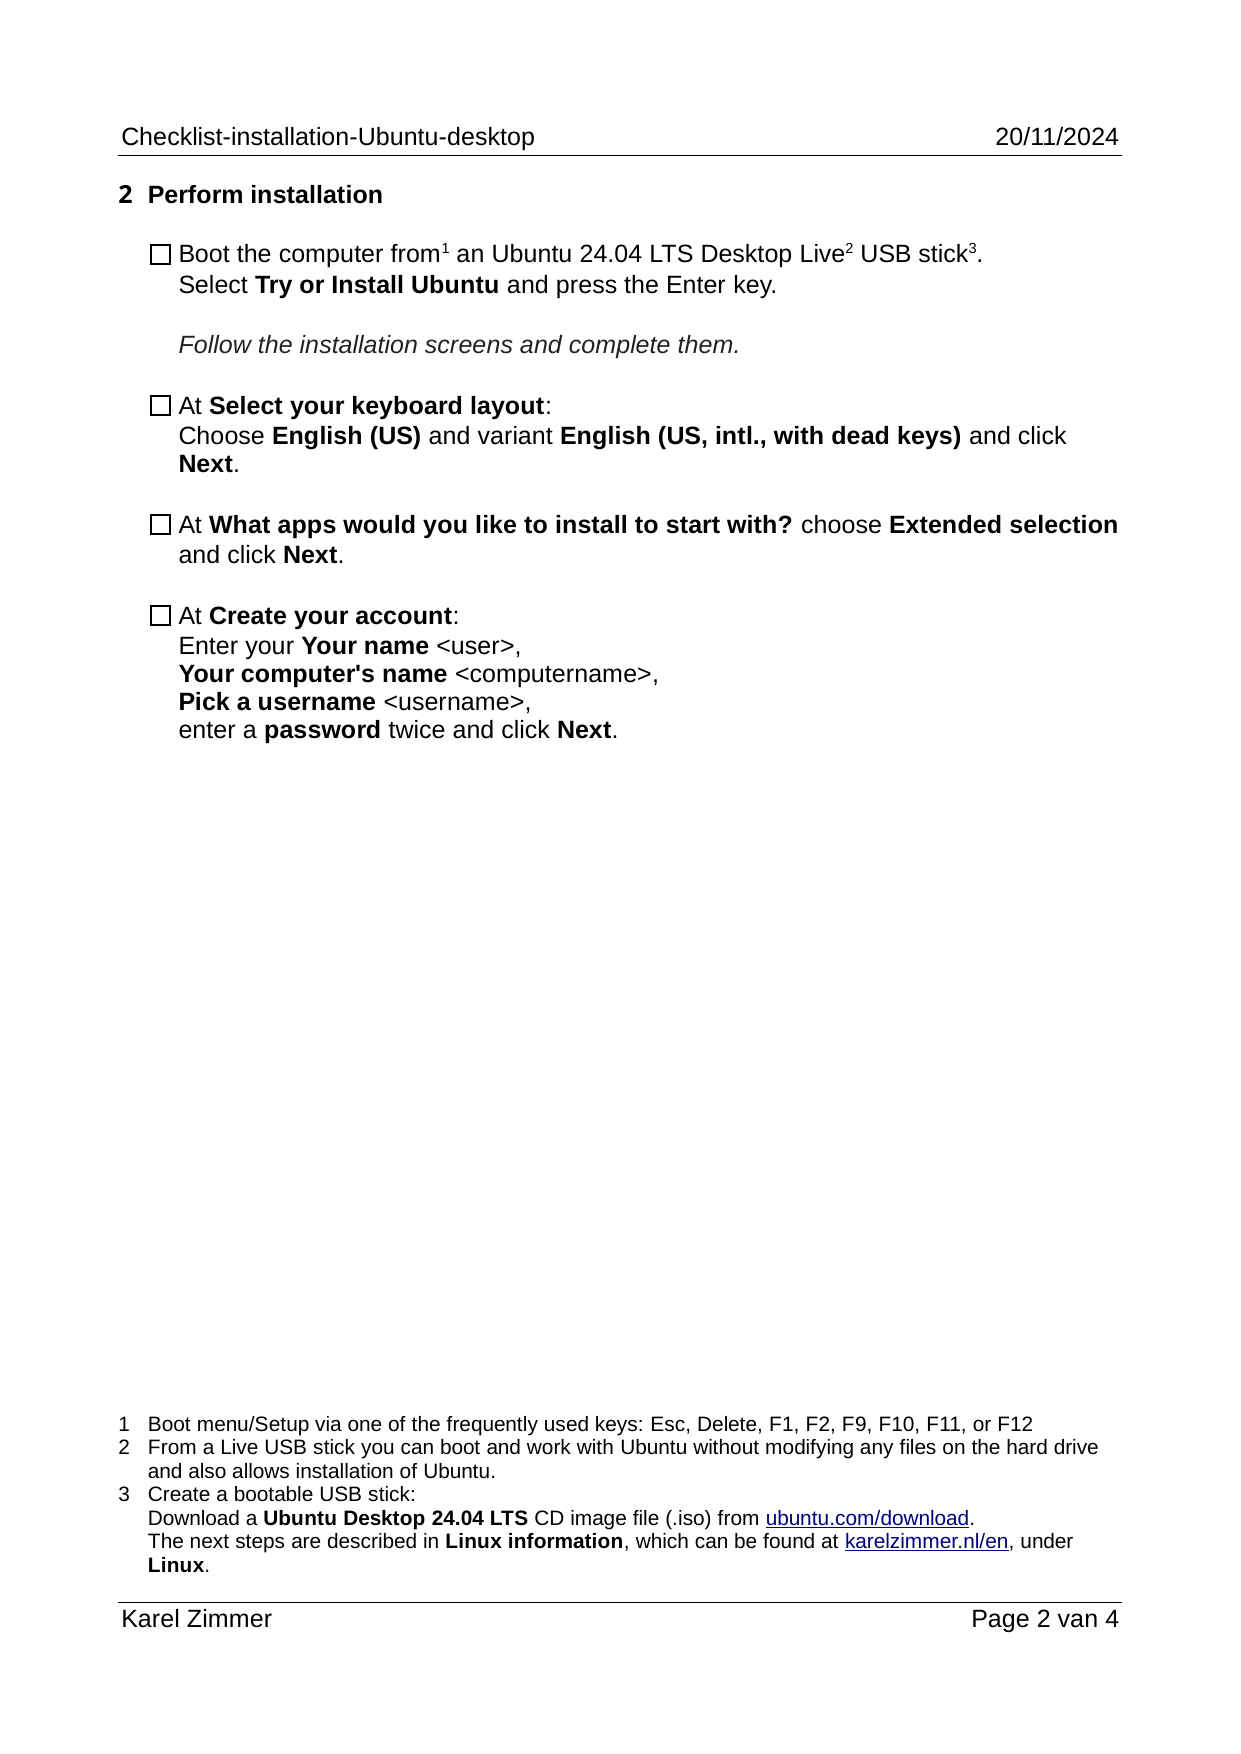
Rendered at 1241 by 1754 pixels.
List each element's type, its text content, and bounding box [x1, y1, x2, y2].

table_cell [118, 300, 142, 330]
table_cell [142, 570, 177, 601]
table_cell [177, 300, 1122, 330]
table_cell [142, 391, 177, 421]
table_cell [118, 330, 142, 360]
table_cell [118, 479, 142, 509]
table_header Boot the computer from an Ubuntu 24.04 LTS Desktop Live USB stick. [177, 239, 1122, 269]
table_cell [142, 631, 177, 745]
table_cell and click Next. [177, 540, 1122, 570]
table_cell Enter your Your name <user>, Your computer's name <computername>, Pick a username <USERname>, enter a password twice and click Next. [177, 631, 1122, 745]
table_cell At What apps would you like to install to start with? choose Extended selection [177, 510, 1122, 540]
table_cell [177, 570, 1122, 601]
table_cell [118, 540, 142, 570]
table_header [118, 239, 142, 269]
table_cell [142, 510, 177, 540]
table_cell Follow the installation screens and complete them. [177, 330, 1122, 360]
table_cell [118, 570, 142, 601]
table_cell [142, 360, 177, 391]
table_cell [118, 510, 142, 540]
table_header [142, 239, 177, 269]
table_cell [142, 269, 177, 300]
table_cell At Create your account: [177, 601, 1122, 631]
table_cell [118, 631, 142, 745]
table_cell [177, 360, 1122, 391]
table_cell [142, 300, 177, 330]
table_cell [142, 601, 177, 631]
table_cell Select Try or Install Ubuntu and press the Enter key. [177, 269, 1122, 300]
table_cell [142, 421, 177, 479]
table_cell [118, 601, 142, 631]
table_cell [177, 479, 1122, 509]
table_cell [118, 360, 142, 391]
table_cell [142, 479, 177, 509]
table_cell [118, 269, 142, 300]
table_cell [142, 330, 177, 360]
list Perform installation [118, 177, 1122, 211]
table_cell [118, 391, 142, 421]
table_cell At Select your keyboard layout: [177, 391, 1122, 421]
table_cell Choose English (US) and variant English (US, intl., with dead keys) and click Next. [177, 421, 1122, 479]
table_cell [142, 540, 177, 570]
table_cell [118, 421, 142, 479]
